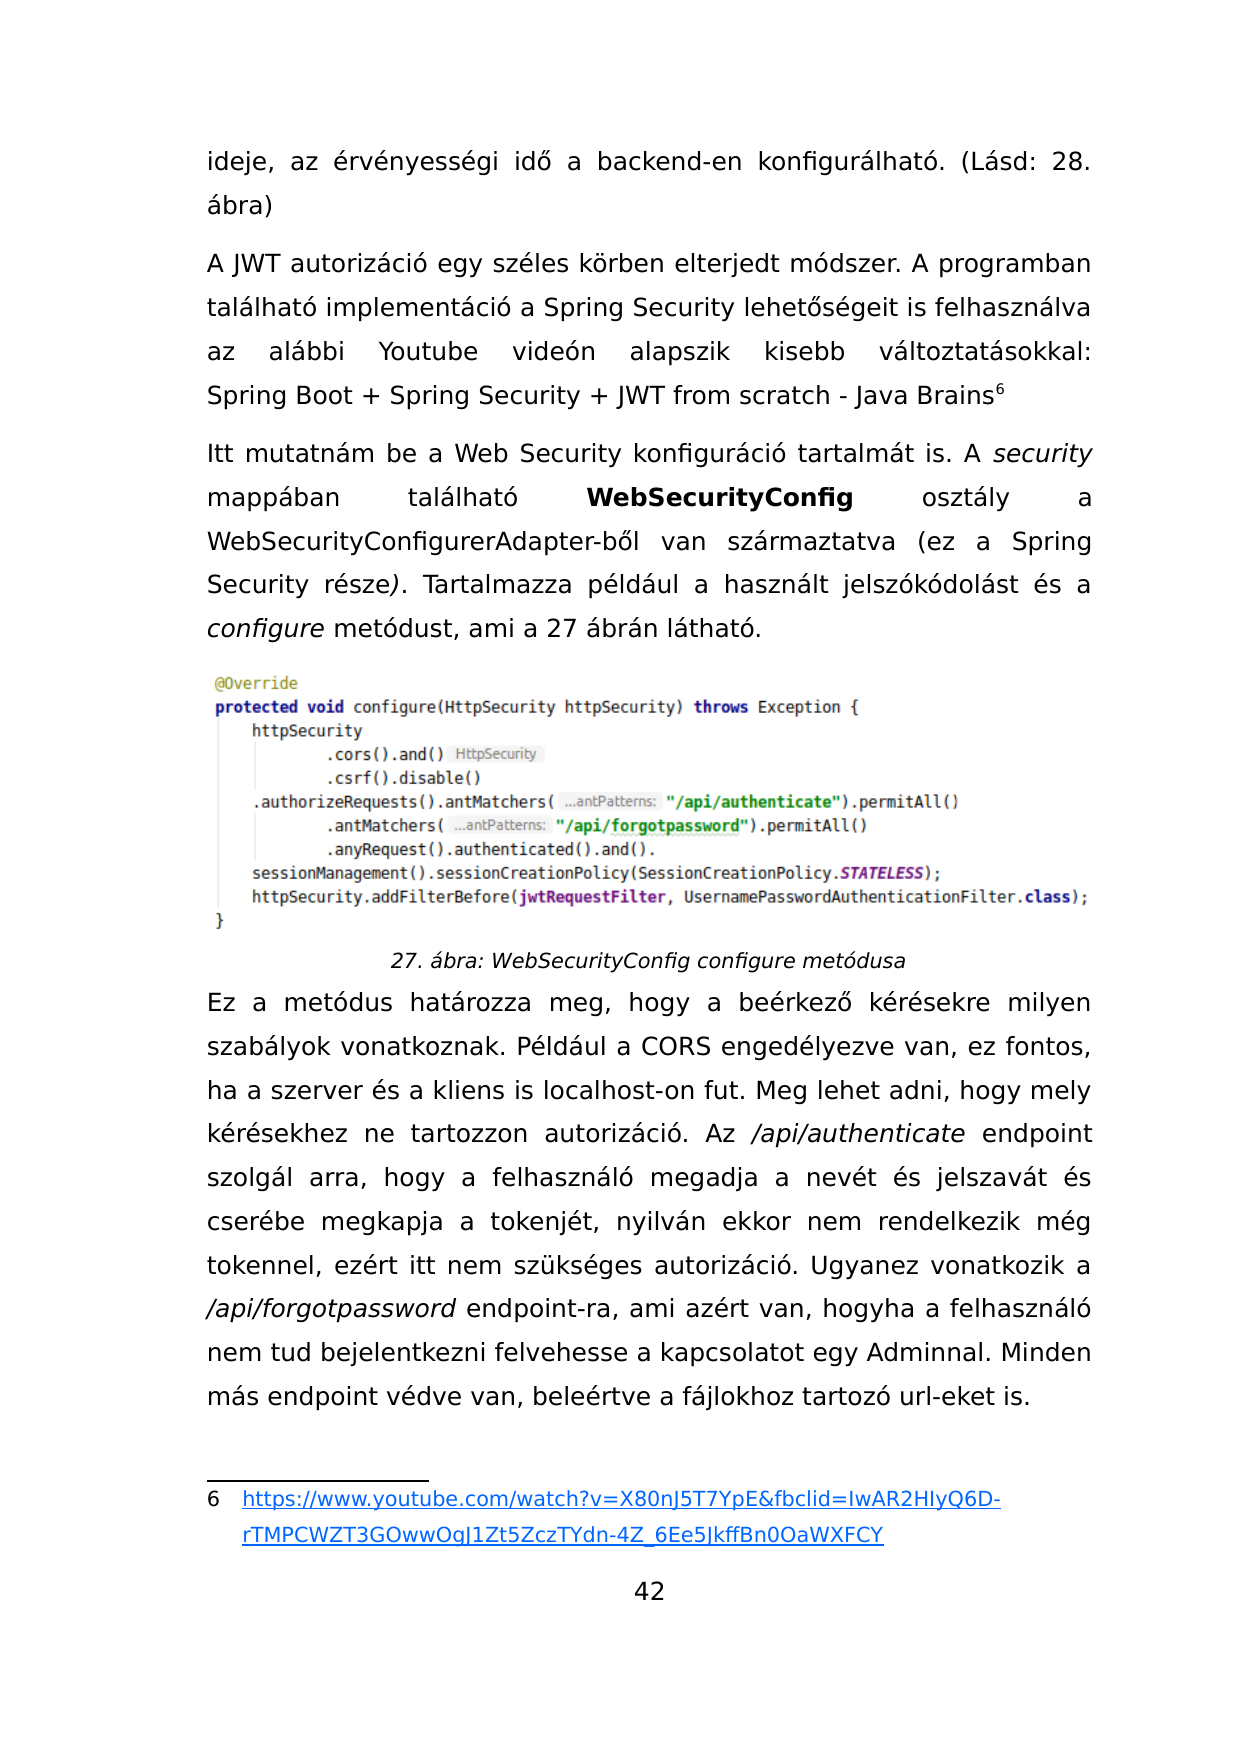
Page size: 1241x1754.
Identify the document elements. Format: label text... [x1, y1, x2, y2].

picture [206, 672, 1093, 933]
text 27. ábra: WebSecurityConfig configure metódusa [207, 933, 1093, 974]
text Itt mutatnám be a Web Security konfiguráció tartalmát is. A security mappában található WebSecurityConfig osztály a WebSecurityConfigurerAdapter-ből van származtatva (ez a Spring Security része). Tartalmazza például a használt jelszókódolást és a configure metódust, ami a 27 ábrán látható. [207, 439, 1093, 643]
text ideje, az érvényességi idő a backend-en konfigurálható. (Lásd: 28. ábra) [207, 148, 1093, 221]
text https://www.youtube.com/watch?v=X80nJ5T7YpE&fbclid=IwAR2HIyQ6D-rTMPCWZT3GOwwOgJ1Zt5ZczTYdn-4Z_6Ee5JkffBn0OaWXFCY [207, 1487, 1093, 1548]
text A JWT autorizáció egy széles körben elterjedt módszer. A programban található implementáció a Spring Security lehetőségeit is felhasználva az alábbi Youtube videón alapszik kisebb változtatásokkal: Spring Boot + Spring Security + JWT from scratch - Java Brains [207, 250, 1093, 410]
text Ez a metódus határozza meg, hogy a beérkező kérésekre milyen szabályok vonatkoznak. Például a CORS engedélyezve van, ez fontos, ha a szerver és a kliens is localhost-on fut. Meg lehet adni, hogy mely kérésekhez ne tartozzon autorizáció. Az /api/authenticate endpoint szolgál arra, hogy a felhasználó megadja a nevét és jelszavát és cserébe megkapja a tokenjét, nyilván ekkor nem rendelkezik még tokennel, ezért itt nem szükséges autorizáció. Ugyanez vonatkozik a /api/forgotpassword endpoint-ra, ami azért van, hogyha a felhasználó nem tud bejelentkezni felvehesse a kapcsolatot egy Adminnal. Minden más endpoint védve van, beleértve a fájlokhoz tartozó url-eket is. [207, 974, 1093, 1411]
